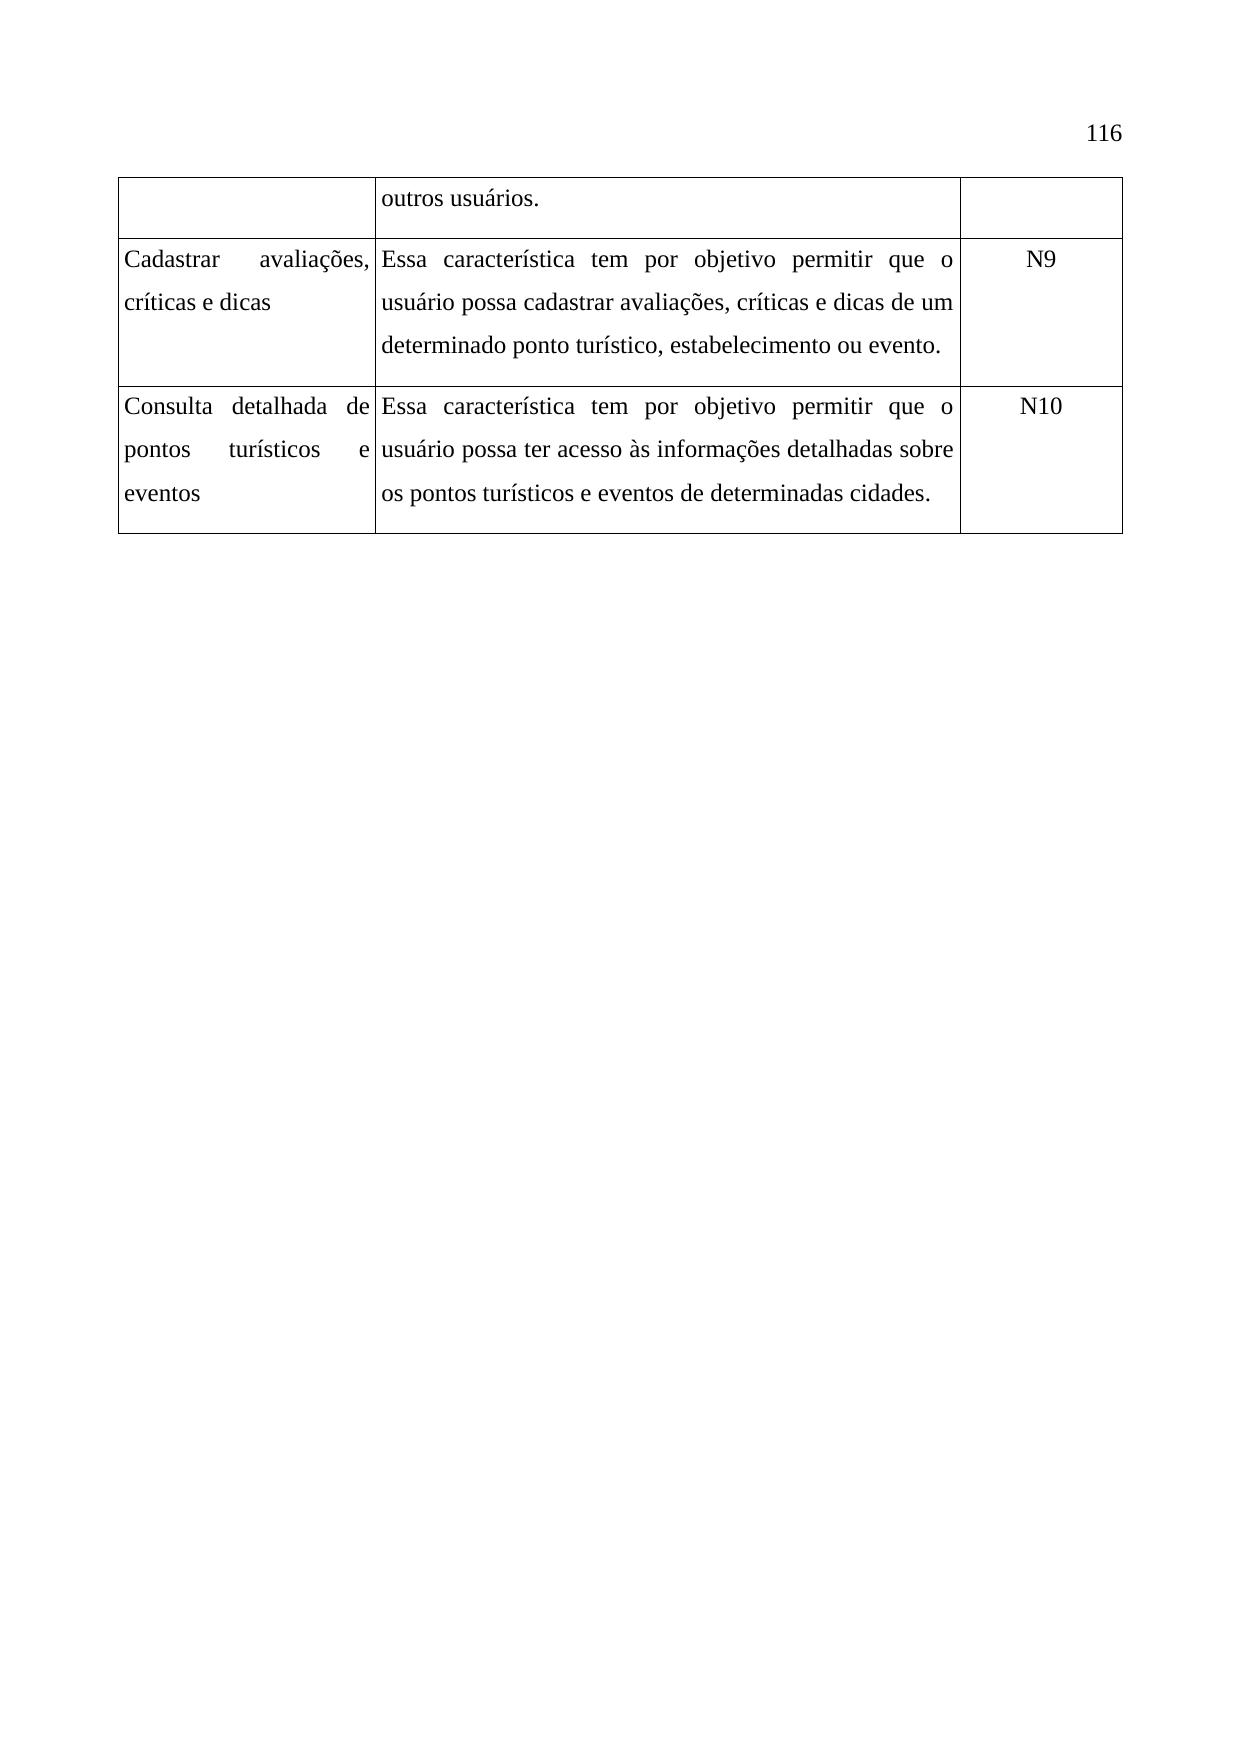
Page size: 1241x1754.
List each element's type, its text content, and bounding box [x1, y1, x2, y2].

table_cell [961, 178, 1122, 238]
table_cell N9 [961, 239, 1122, 386]
table_cell Cadastrar avaliações, críticas e dicas [119, 239, 375, 386]
table_cell [119, 178, 375, 238]
table_cell N10 [961, 387, 1122, 533]
table_cell Essa característica tem por objetivo permitir que o usuário possa cadastrar avaliações, críticas e dicas de um determinado ponto turístico, estabelecimento ou evento. [376, 239, 960, 386]
table_cell outros usuários. [376, 178, 960, 238]
table_cell Consulta detalhada de pontos turísticos e eventos [119, 387, 375, 533]
table_cell Essa característica tem por objetivo permitir que o usuário possa ter acesso às informações detalhadas sobre os pontos turísticos e eventos de determinadas cidades. [376, 387, 960, 533]
